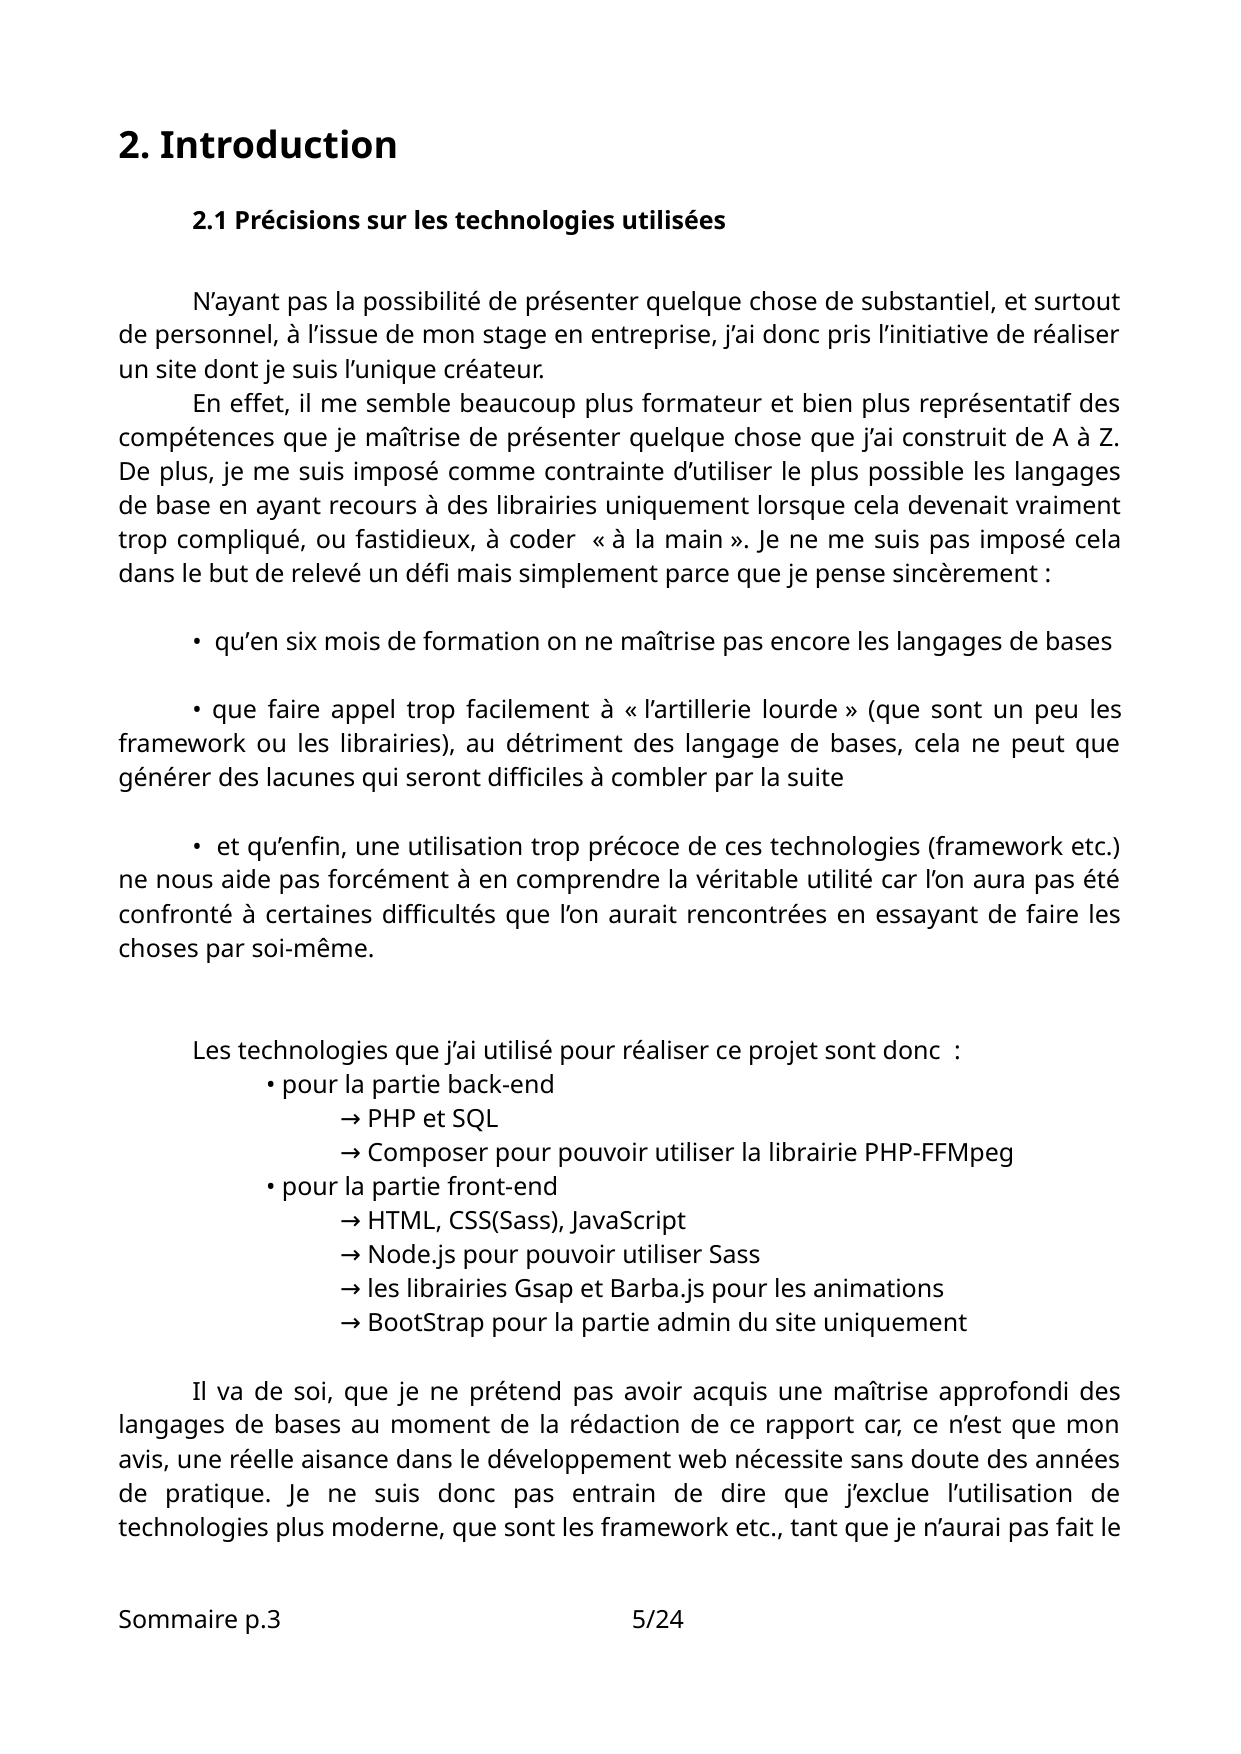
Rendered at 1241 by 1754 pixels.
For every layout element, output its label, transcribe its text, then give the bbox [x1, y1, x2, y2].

text → Node.js pour pouvoir utiliser Sass [118, 1237, 1122, 1271]
text Les technologies que j’ai utilisé pour réaliser ce projet sont donc : [118, 1032, 1122, 1067]
text → Composer pour pouvoir utiliser la librairie PHP-FFMpeg [118, 1135, 1122, 1169]
text → les librairies Gsap et Barba.js pour les animations [118, 1271, 1122, 1305]
text • que faire appel trop facilement à « l’artillerie lourde » (que sont un peu les framework ou les librairies), au détriment des langage de bases, cela ne peut que générer des lacunes qui seront difficiles à combler par la suite [118, 692, 1122, 794]
text → HTML, CSS(Sass), JavaScript [118, 1203, 1122, 1237]
text • qu’en six mois de formation on ne maîtrise pas encore les langages de bases [118, 624, 1122, 658]
subtitle 2. Introduction [118, 118, 1122, 169]
text • pour la partie front-end [118, 1169, 1122, 1203]
text En effet, il me semble beaucoup plus formateur et bien plus représentatif des compétences que je maîtrise de présenter quelque chose que j’ai construit de A à Z. De plus, je me suis imposé comme contrainte d’utiliser le plus possible les langages de base en ayant recours à des librairies uniquement lorsque cela devenait vraiment trop compliqué, ou fastidieux, à coder « à la main ». Je ne me suis pas imposé cela dans le but de relevé un défi mais simplement parce que je pense sincèrement : [118, 385, 1122, 590]
text N’ayant pas la possibilité de présenter quelque chose de substantiel, et surtout de personnel, à l’issue de mon stage en entreprise, j’ai donc pris l’initiative de réaliser un site dont je suis l’unique créateur. [118, 283, 1122, 385]
text • pour la partie back-end [118, 1067, 1122, 1101]
text → PHP et SQL [118, 1101, 1122, 1135]
text → BootStrap pour la partie admin du site uniquement [118, 1305, 1122, 1339]
text • et qu’enfin, une utilisation trop précoce de ces technologies (framework etc.) ne nous aide pas forcément à en comprendre la véritable utilité car l’on aura pas été confronté à certaines difficultés que l’on aurait rencontrées en essayant de faire les choses par soi-même. [118, 828, 1122, 964]
subtitle 2.1 Précisions sur les technologies utilisées [118, 202, 1122, 237]
text Il va de soi, que je ne prétend pas avoir acquis une maîtrise approfondi des langages de bases au moment de la rédaction de ce rapport car, ce n’est que mon avis, une réelle aisance dans le développement web nécessite sans doute des années de pratique. Je ne suis donc pas entrain de dire que j’exclue l’utilisation de technologies plus moderne, que sont les framework etc., tant que je n’aurai pas fait le [118, 1373, 1122, 1543]
